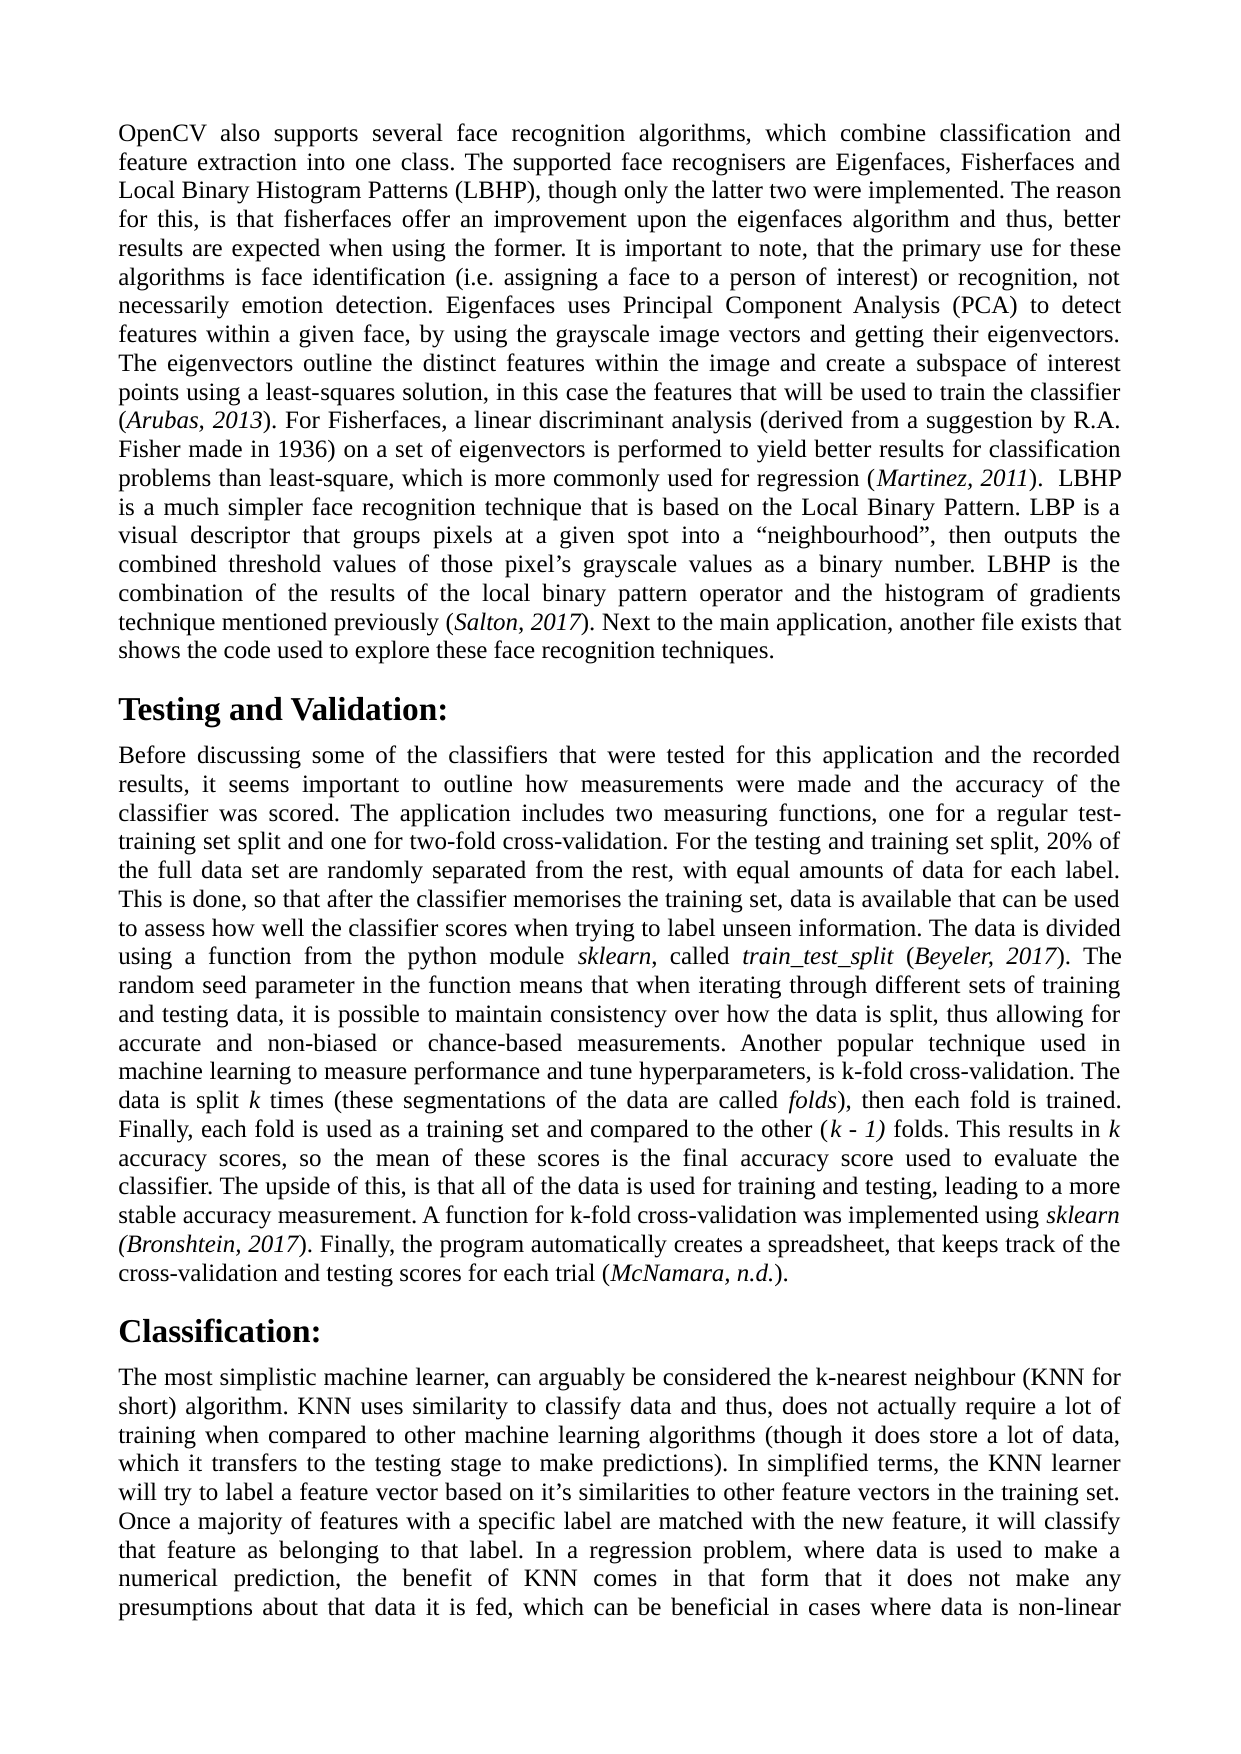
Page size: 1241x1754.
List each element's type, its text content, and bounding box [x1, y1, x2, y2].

text Before discussing some of the classifiers that were tested for this application and the recorded results, it seems important to outline how measurements were made and the accuracy of the classifier was scored. The application includes two measuring functions, one for a regular test-training set split and one for two-fold cross-validation. For the testing and training set split, 20% of the full data set are randomly separated from the rest, with equal amounts of data for each label. This is done, so that after the classifier memorises the training set, data is available that can be used to assess how well the classifier scores when trying to label unseen information. The data is divided using a function from the python module sklearn, called train_test_split (Beyeler, 2017). The random seed parameter in the function means that when iterating through different sets of training and testing data, it is possible to maintain consistency over how the data is split, thus allowing for accurate and non-biased or chance-based measurements. Another popular technique used in machine learning to measure performance and tune hyperparameters, is k-fold cross-validation. The data is split k times (these segmentations of the data are called folds), then each fold is trained. Finally, each fold is used as a training set and compared to the other (k - 1) folds. This results in k accuracy scores, so the mean of these scores is the final accuracy score used to evaluate the classifier. The upside of this, is that all of the data is used for training and testing, leading to a more stable accuracy measurement. A function for k-fold cross-validation was implemented using sklearn (Bronshtein, 2017). Finally, the program automatically creates a spreadsheet, that keeps track of the cross-validation and testing scores for each trial (McNamara, n.d.). [118, 740, 1122, 1286]
subtitle Testing and Validation: [118, 689, 1122, 728]
text The most simplistic machine learner, can arguably be considered the k-nearest neighbour (KNN for short) algorithm. KNN uses similarity to classify data and thus, does not actually require a lot of training when compared to other machine learning algorithms (though it does store a lot of data, which it transfers to the testing stage to make predictions). In simplified terms, the KNN learner will try to label a feature vector based on it’s similarities to other feature vectors in the training set. Once a majority of features with a specific label are matched with the new feature, it will classify that feature as belonging to that label. In a regression problem, where data is used to make a numerical prediction, the benefit of KNN comes in that form that it does not make any presumptions about that data it is fed, which can be beneficial in cases where data is non-linear [118, 1362, 1122, 1621]
text OpenCV also supports several face recognition algorithms, which combine classification and feature extraction into one class. The supported face recognisers are Eigenfaces, Fisherfaces and Local Binary Histogram Patterns (LBHP), though only the latter two were implemented. The reason for this, is that fisherfaces offer an improvement upon the eigenfaces algorithm and thus, better results are expected when using the former. It is important to note, that the primary use for these algorithms is face identification (i.e. assigning a face to a person of interest) or recognition, not necessarily emotion detection. Eigenfaces uses Principal Component Analysis (PCA) to detect features within a given face, by using the grayscale image vectors and getting their eigenvectors. The eigenvectors outline the distinct features within the image and create a subspace of interest points using a least-squares solution, in this case the features that will be used to train the classifier (Arubas, 2013). For Fisherfaces, a linear discriminant analysis (derived from a suggestion by R.A. Fisher made in 1936) on a set of eigenvectors is performed to yield better results for classification problems than least-square, which is more commonly used for regression (Martinez, 2011). LBHP is a much simpler face recognition technique that is based on the Local Binary Pattern. LBP is a visual descriptor that groups pixels at a given spot into a “neighbourhood”, then outputs the combined threshold values of those pixel’s grayscale values as a binary number. LBHP is the combination of the results of the local binary pattern operator and the histogram of gradients technique mentioned previously (Salton, 2017). Next to the main application, another file exists that shows the code used to explore these face recognition techniques. [118, 118, 1122, 664]
subtitle Classification: [118, 1311, 1122, 1350]
